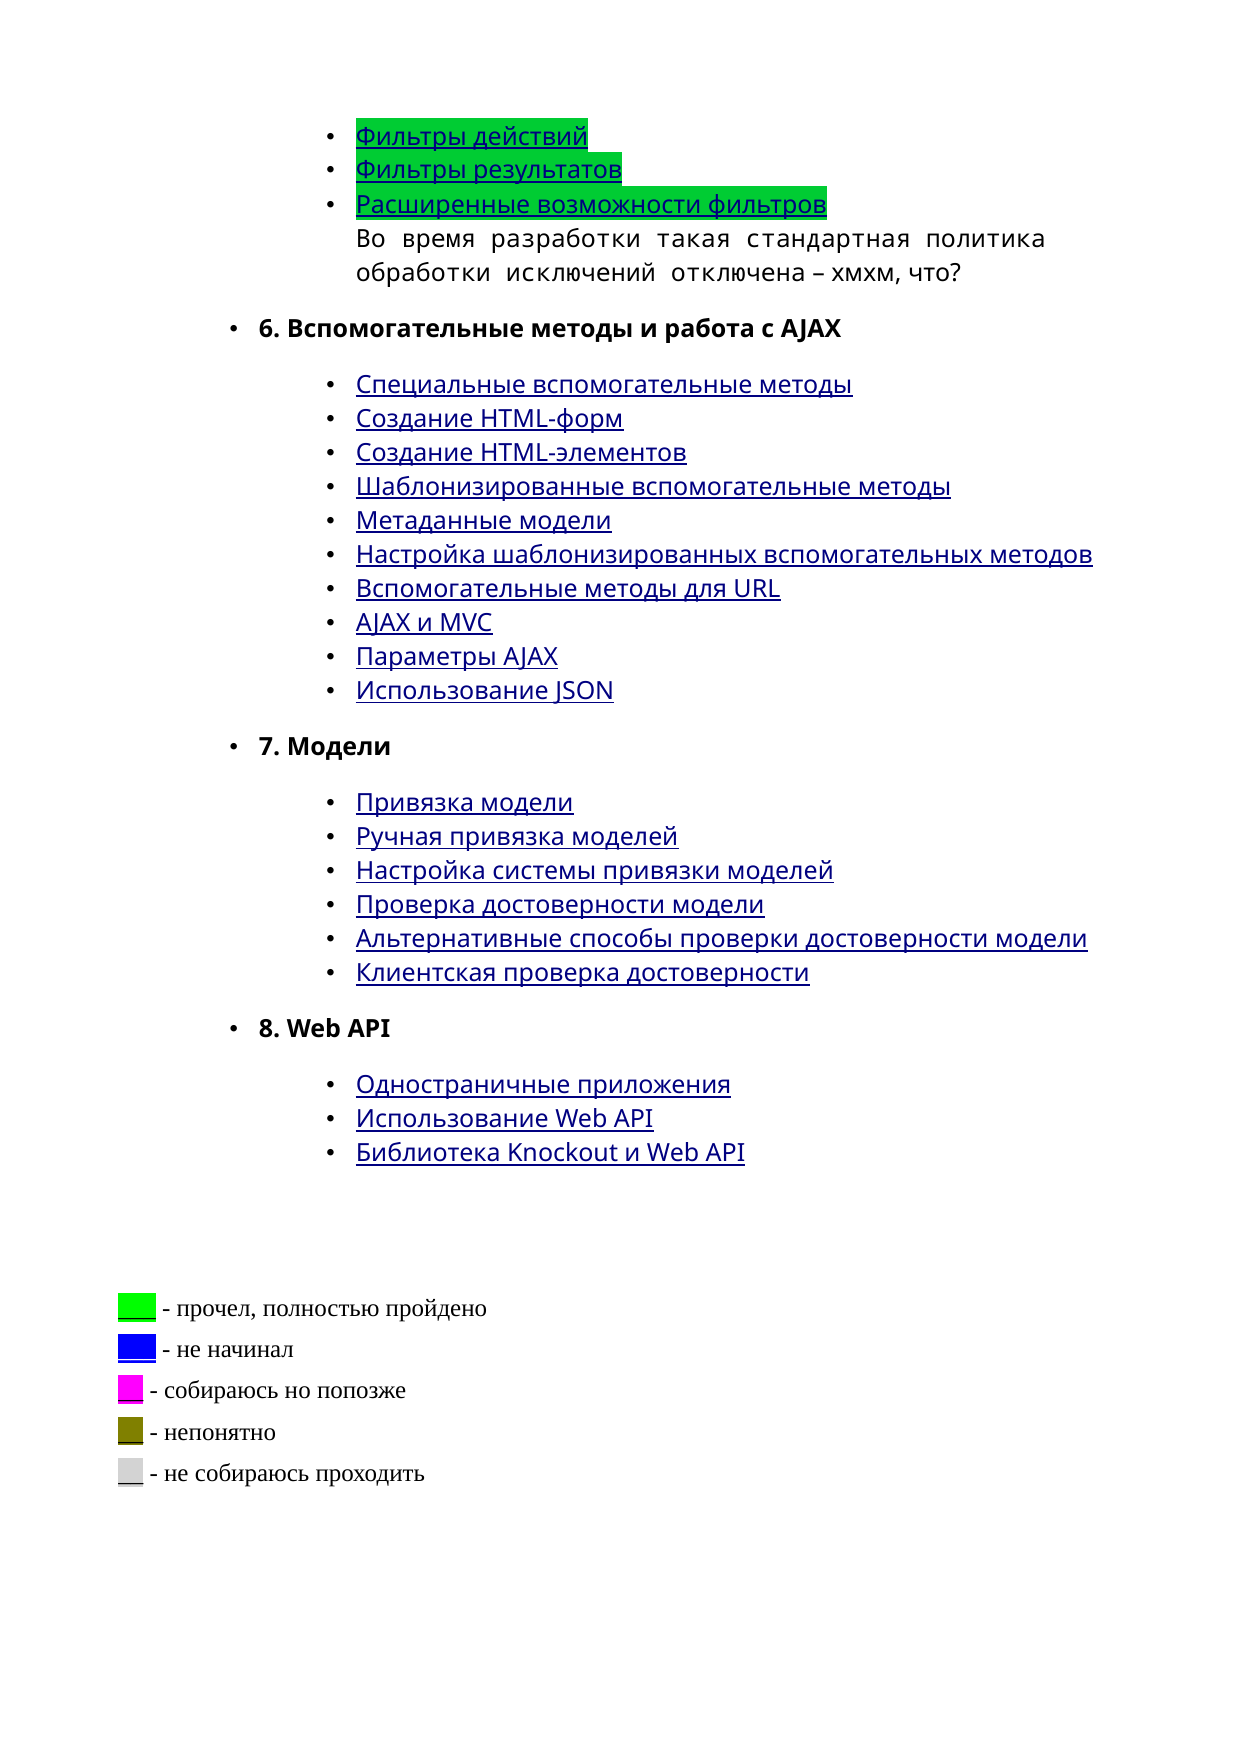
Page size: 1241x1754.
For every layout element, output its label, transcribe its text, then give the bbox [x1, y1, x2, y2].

subtitle 6. Вспомогательные методы и работа с AJAX [229, 310, 1100, 344]
list Использование JSON [326, 673, 1122, 707]
list Во время разработки такая стандартная политика обработки исключений отключена – хмхм, что? [326, 220, 1122, 288]
list Привязка модели [326, 785, 1122, 819]
list Клиентская проверка достоверности [326, 955, 1122, 989]
text ___ - прочел, полностью пройдено [118, 1293, 1122, 1322]
list Параметры AJAX [326, 639, 1122, 673]
list AJAX и MVC [326, 605, 1122, 639]
text __ - собираюсь но попозже [118, 1375, 1122, 1404]
list Настройка системы привязки моделей [326, 853, 1122, 887]
subtitle 8. Web API [229, 1011, 1100, 1045]
list Специальные вспомогательные методы [326, 366, 1122, 400]
list Фильтры действий [326, 118, 1122, 152]
text __ - не собираюсь проходить [118, 1458, 1122, 1487]
list Использование Web API [326, 1101, 1122, 1135]
list Библиотека Knockout и Web API [326, 1135, 1122, 1169]
list Вспомогательные методы для URL [326, 571, 1122, 605]
list Фильтры результатов [326, 152, 1122, 186]
text __ - непонятно [118, 1417, 1122, 1445]
list Расширенные возможности фильтров [326, 186, 1122, 220]
text ___ - не начинал [118, 1334, 1122, 1363]
list Метаданные модели [326, 502, 1122, 537]
list Создание HTML-форм [326, 400, 1122, 434]
list Альтернативные способы проверки достоверности модели [326, 921, 1122, 955]
list Проверка достоверности модели [326, 887, 1122, 921]
list Создание HTML-элементов [326, 434, 1122, 468]
list Настройка шаблонизированных вспомогательных методов [326, 537, 1122, 571]
list Ручная привязка моделей [326, 819, 1122, 853]
list Одностраничные приложения [326, 1067, 1122, 1101]
list Шаблонизированные вспомогательные методы [326, 468, 1122, 502]
subtitle 7. Модели [229, 729, 1100, 763]
